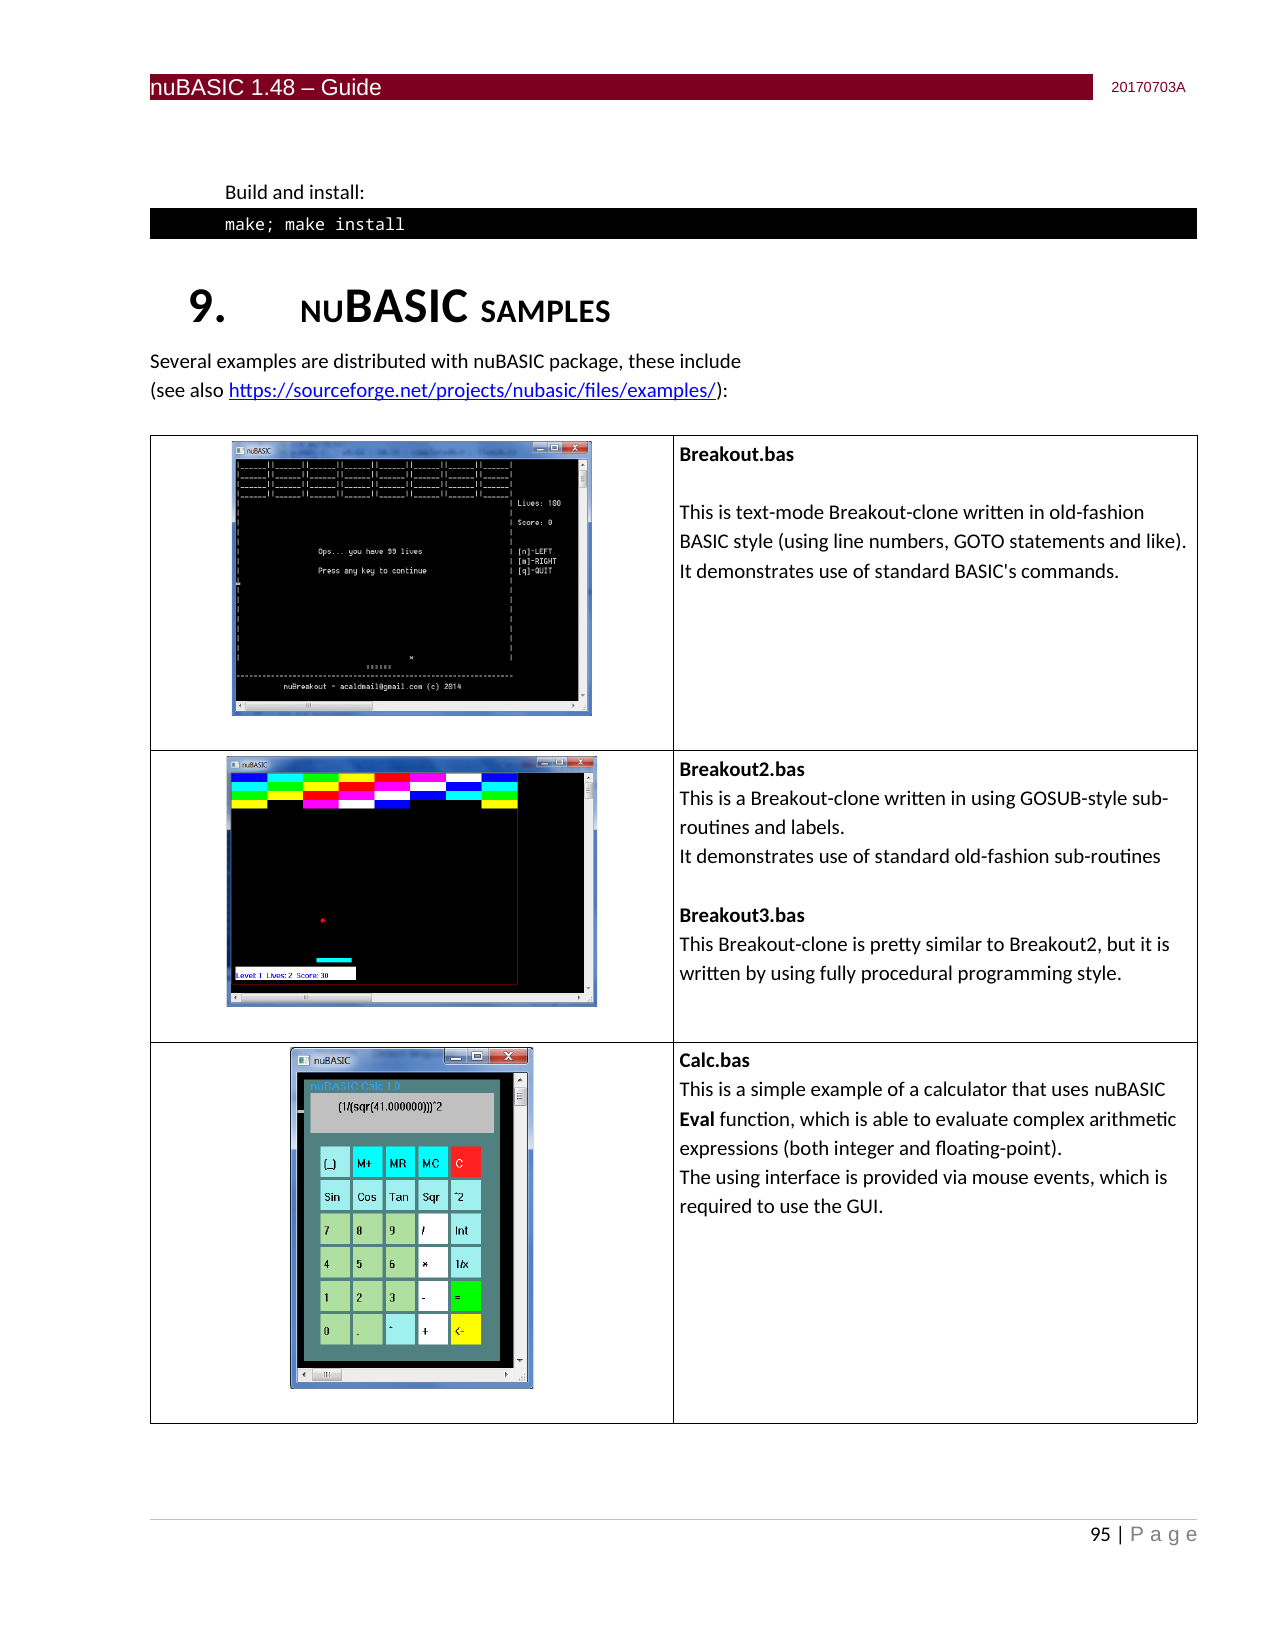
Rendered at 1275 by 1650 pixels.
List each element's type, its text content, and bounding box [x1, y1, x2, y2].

list Build and install: [187, 150, 1197, 204]
picture [231, 441, 592, 716]
table_header [151, 436, 673, 750]
text (see also https://sourceforge.net/projects/nubasic/files/examples/): [150, 377, 1197, 402]
table_cell [151, 751, 673, 1042]
table_cell Breakout2.bas This is a Breakout-clone written in using GOSUB-style sub-routines and labels. It demonstrates use of standard old-fashion sub-routines Breakout3.bas This Breakout-clone is pretty similar to Breakout2, but it is written by using fully procedural programming style. [674, 751, 1197, 1042]
list make; make install [151, 209, 1196, 238]
picture [226, 756, 598, 1007]
table_cell [151, 1043, 673, 1047]
picture [290, 1047, 534, 1389]
table_cell [151, 1048, 673, 1423]
subtitle nuBASIC samples [187, 273, 1197, 334]
table_header Breakout.bas This is text-mode Breakout-clone written in old-fashion BASIC style (using line numbers, GOTO statements and like). It demonstrates use of standard BASIC's commands. [674, 436, 1197, 750]
text Several examples are distributed with nuBASIC package, these include [150, 348, 1197, 373]
table_cell Calc.bas This is a simple example of a calculator that uses nuBASIC Eval function, which is able to evaluate complex arithmetic expressions (both integer and floating-point). The using interface is provided via mouse events, which is required to use the GUI. [674, 1043, 1197, 1423]
